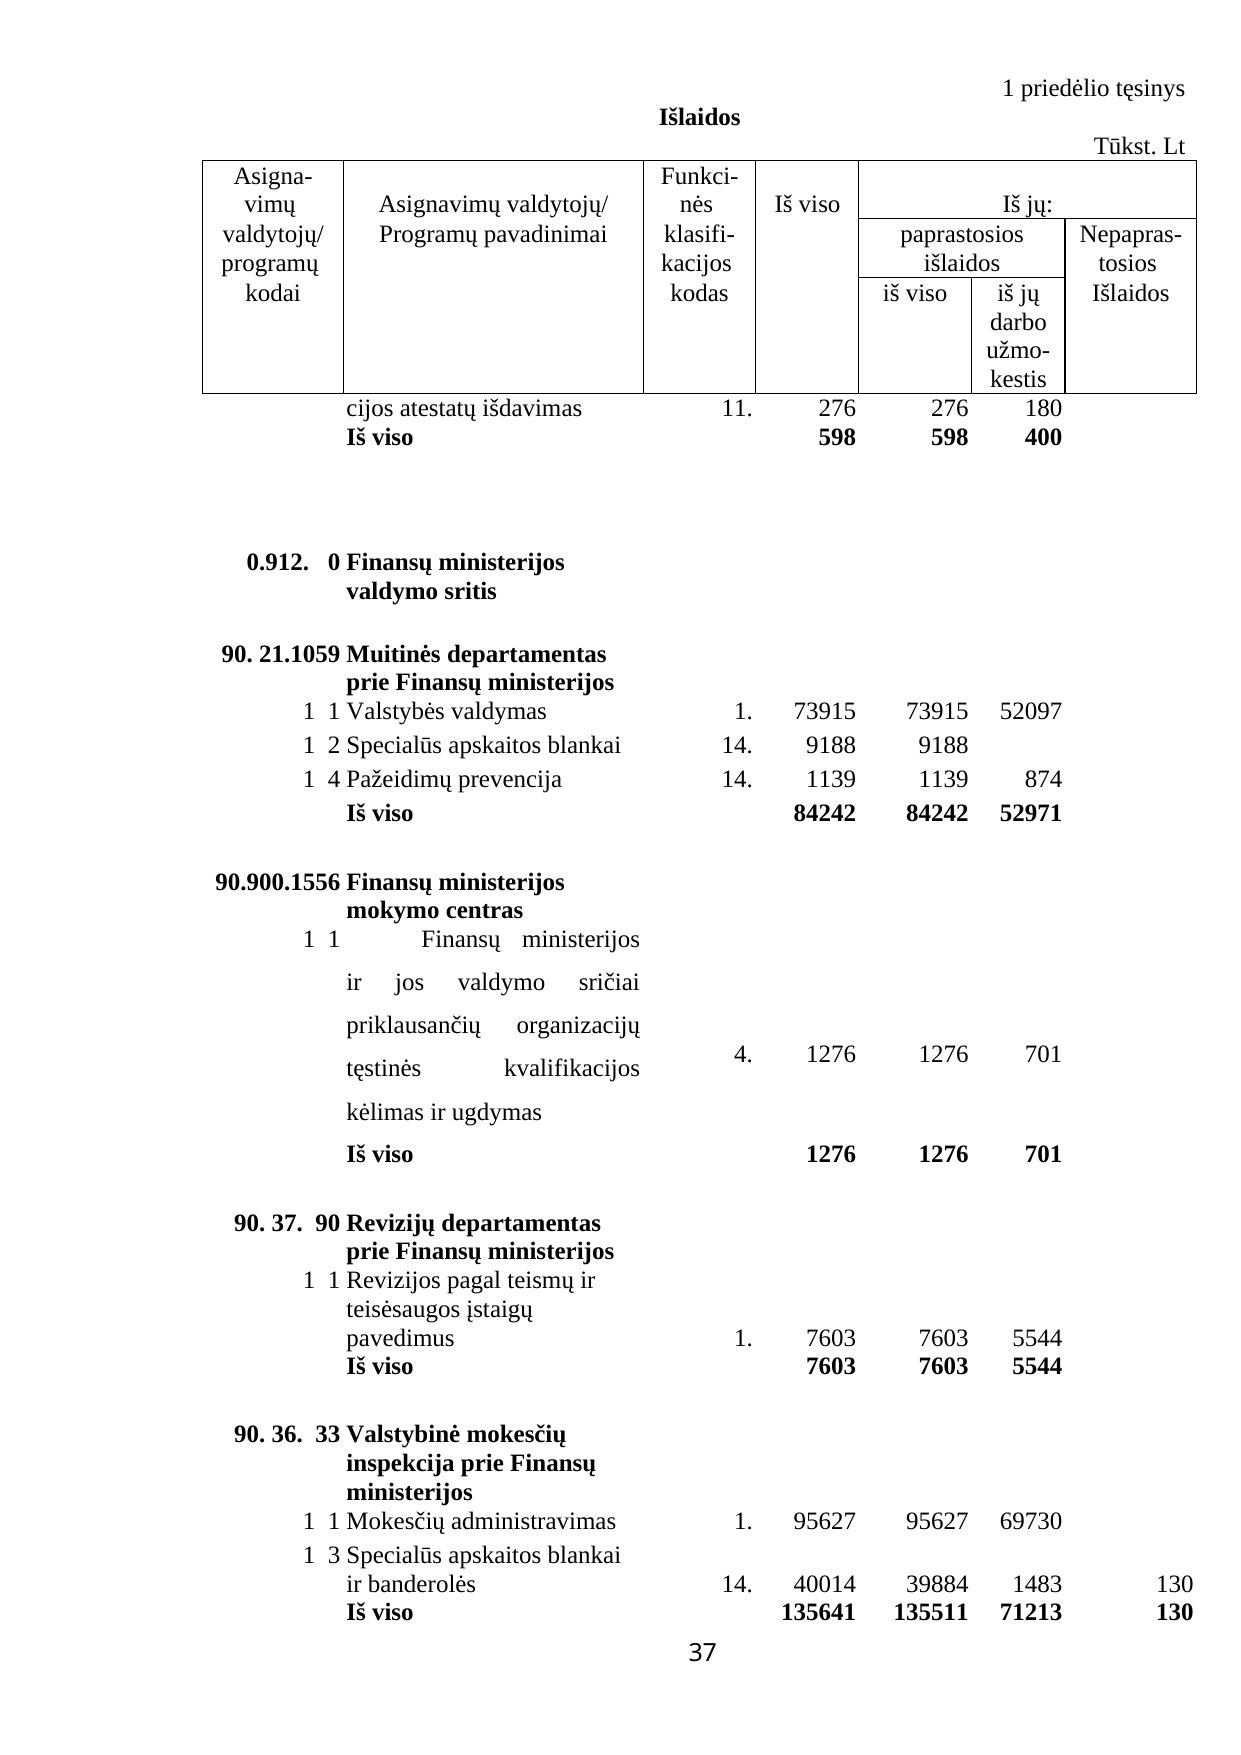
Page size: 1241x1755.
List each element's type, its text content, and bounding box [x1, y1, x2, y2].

table_cell 598 [756, 422, 859, 456]
table_cell [756, 1174, 859, 1208]
table_cell [344, 277, 643, 393]
table_cell [859, 867, 971, 924]
table_cell 71213 [971, 1598, 1065, 1631]
table_cell 73915 [756, 696, 859, 730]
table_cell valdytojų/ programų [203, 218, 343, 277]
table_cell [203, 394, 343, 422]
table_cell Revizijos pagal teismų ir teisėsaugos įstaigų pavedimus [343, 1265, 643, 1351]
table_cell [971, 867, 1065, 924]
table_cell 9188 [756, 730, 859, 764]
table_header 1 priedėlio tęsinys [203, 74, 1196, 102]
table_cell [859, 1420, 971, 1506]
table_cell 52971 [971, 799, 1065, 832]
table_cell [971, 639, 1065, 696]
table_cell 1139 [859, 764, 971, 798]
table_cell 95627 [859, 1506, 971, 1540]
table_cell 1. [643, 696, 756, 730]
table_cell [756, 547, 859, 639]
table_cell [203, 1140, 343, 1174]
table_cell [643, 547, 756, 639]
table_cell [343, 456, 643, 547]
table_cell [859, 833, 971, 867]
table_cell [1065, 1506, 1196, 1540]
table_cell cijos atestatų išdavimas [343, 394, 643, 422]
table_cell 276 [756, 394, 859, 422]
table_cell [971, 833, 1065, 867]
table_cell [203, 833, 343, 867]
table_cell 1 2 [203, 730, 343, 764]
table_cell [343, 833, 643, 867]
table_cell klasifi-kacijos [644, 218, 755, 277]
table_cell [643, 833, 756, 867]
table_cell [971, 730, 1065, 764]
table_cell Muitinės departamentas prie Finansų ministerijos [343, 639, 643, 696]
table_cell [643, 1140, 756, 1174]
table_cell [859, 1208, 971, 1265]
table_cell 1276 [756, 1140, 859, 1174]
table_cell 40014 [756, 1540, 859, 1597]
table_cell [643, 799, 756, 832]
table_cell paprastosios išlaidos [859, 219, 1064, 277]
table_cell [1065, 696, 1196, 730]
table_cell [859, 456, 971, 547]
table_cell [643, 1386, 756, 1419]
table_cell Išlaidos [1066, 277, 1196, 393]
table_cell 1276 [756, 924, 859, 1139]
table_cell Valstybinė mokesčių inspekcija prie Finansų ministerijos [343, 1420, 643, 1506]
table_cell Iš viso [343, 422, 643, 456]
table_cell 1. [643, 1506, 756, 1540]
table_cell Iš jų: [859, 161, 1196, 218]
table_cell [756, 1208, 859, 1265]
table_cell [1065, 1351, 1196, 1386]
table_cell [1065, 730, 1196, 764]
table_cell 400 [971, 422, 1065, 456]
table_cell [643, 1208, 756, 1265]
table_cell Iš viso [343, 1351, 643, 1386]
table_cell [643, 422, 756, 456]
table_cell Mokesčių administravimas [343, 1506, 643, 1540]
table_cell [643, 456, 756, 547]
table_cell 11. [643, 394, 756, 422]
table_cell [1065, 394, 1196, 422]
table_cell 90. 21.1059 [203, 639, 343, 696]
table_cell 1483 [971, 1540, 1065, 1597]
table_cell Finansų ministerijos ir jos valdymo sričiai priklausančių organizacijų tęstinės kvalifikacijos kėlimas ir ugdymas [343, 924, 643, 1139]
table_cell [1065, 1265, 1196, 1351]
table_cell 1 1 [203, 1265, 343, 1351]
table_cell 95627 [756, 1506, 859, 1540]
table_cell 4. [643, 924, 756, 1139]
table_cell iš viso [859, 278, 971, 393]
table_cell 90. 37. 90 [203, 1208, 343, 1265]
table_cell 5544 [971, 1265, 1065, 1351]
table_cell 598 [859, 422, 971, 456]
table_cell 874 [971, 764, 1065, 798]
table_cell [859, 1386, 971, 1419]
table_cell [756, 1386, 859, 1419]
table_cell 1 1 [203, 924, 343, 1139]
table_cell 73915 [859, 696, 971, 730]
table_cell 14. [643, 730, 756, 764]
table_cell 701 [971, 924, 1065, 1139]
table_cell [203, 799, 343, 832]
table_cell 7603 [756, 1265, 859, 1351]
table_cell [859, 639, 971, 696]
table_cell Specialūs apskaitos blankai ir banderolės [343, 1540, 643, 1597]
table_cell [203, 1386, 343, 1419]
table_cell 276 [859, 394, 971, 422]
table_cell 14. [643, 764, 756, 798]
table_cell Išlaidos [203, 102, 1196, 131]
table_cell Asigna-vimų [203, 161, 343, 218]
table_cell 1276 [859, 1140, 971, 1174]
table_cell 52097 [971, 696, 1065, 730]
table_cell [203, 1598, 343, 1631]
table_cell [859, 547, 971, 639]
table_cell [343, 1174, 643, 1208]
table_cell 1 1 [203, 1506, 343, 1540]
table_cell [1065, 422, 1196, 456]
table_cell 0.912. 0 [203, 547, 343, 639]
table_cell [971, 1208, 1065, 1265]
table_cell 1276 [859, 924, 971, 1139]
table_cell Iš viso [343, 1140, 643, 1174]
table_cell [203, 422, 343, 456]
table_cell kodai [203, 277, 343, 393]
table_cell [643, 1598, 756, 1631]
table_cell 69730 [971, 1506, 1065, 1540]
table_cell [971, 547, 1065, 639]
table_cell Valstybės valdymas [343, 696, 643, 730]
table_cell [1065, 1140, 1196, 1174]
table_cell [1065, 456, 1196, 547]
table_cell [643, 639, 756, 696]
table_cell 135641 [756, 1598, 859, 1631]
table_cell Revizijų departamentas prie Finansų ministerijos [343, 1208, 643, 1265]
table_cell [971, 1174, 1065, 1208]
table_cell [1065, 764, 1196, 798]
table_cell [756, 833, 859, 867]
table_cell [643, 1351, 756, 1386]
table_cell [756, 218, 858, 277]
table_cell [756, 277, 858, 393]
table_cell [756, 456, 859, 547]
table_cell 84242 [859, 799, 971, 832]
table_cell kodas [644, 277, 755, 393]
table_cell [971, 1386, 1065, 1419]
table_cell 1 3 [203, 1540, 343, 1597]
table_cell [1065, 639, 1196, 696]
table_cell Programų pavadinimai [344, 218, 643, 277]
table_cell 1. [643, 1265, 756, 1351]
table_cell 7603 [756, 1351, 859, 1386]
table_cell 9188 [859, 730, 971, 764]
table_cell [203, 1351, 343, 1386]
table_cell [756, 639, 859, 696]
table_cell [643, 1420, 756, 1506]
table_cell [1065, 1420, 1196, 1506]
table_cell 5544 [971, 1351, 1065, 1386]
table_cell [756, 1420, 859, 1506]
table_cell [643, 1174, 756, 1208]
table_cell Iš viso [343, 1598, 643, 1631]
table_cell 90. 36. 33 [203, 1420, 343, 1506]
table_cell [1065, 924, 1196, 1139]
table_cell 1 4 [203, 764, 343, 798]
table_cell [203, 1174, 343, 1208]
table_cell Funkci-nės [644, 161, 755, 218]
table_cell Tūkst. Lt [203, 131, 1196, 160]
table_cell iš jų darbo užmo-kestis [972, 278, 1064, 393]
table_cell 130 [1065, 1598, 1196, 1631]
table_cell 130 [1065, 1540, 1196, 1597]
table_cell [343, 1386, 643, 1419]
table_cell 701 [971, 1140, 1065, 1174]
table_cell [1065, 547, 1196, 639]
table_cell [859, 1174, 971, 1208]
table_cell 1139 [756, 764, 859, 798]
table_cell Finansų ministerijos mokymo centras [343, 867, 643, 924]
table_cell Finansų ministerijos valdymo sritis [343, 547, 643, 639]
table_cell 7603 [859, 1351, 971, 1386]
table_cell Iš viso [343, 799, 643, 832]
table_cell 7603 [859, 1265, 971, 1351]
table_cell Iš viso [756, 161, 858, 218]
table_cell [971, 456, 1065, 547]
table_cell 180 [971, 394, 1065, 422]
table_cell 135511 [859, 1598, 971, 1631]
table_cell [1065, 1174, 1196, 1208]
table_cell [643, 867, 756, 924]
table_cell [756, 867, 859, 924]
table_cell 39884 [859, 1540, 971, 1597]
table_cell Asignavimų valdytojų/ [344, 161, 643, 218]
table_cell [1065, 799, 1196, 832]
table_cell [971, 1420, 1065, 1506]
table_cell 90.900.1556 [203, 867, 343, 924]
table_cell [1065, 1208, 1196, 1265]
table_cell [1065, 1386, 1196, 1419]
table_cell 14. [643, 1540, 756, 1597]
table_cell Specialūs apskaitos blankai [343, 730, 643, 764]
table_cell [1065, 833, 1196, 867]
table_cell 1 1 [203, 696, 343, 730]
table_cell 84242 [756, 799, 859, 832]
table_cell [1065, 867, 1196, 924]
table_cell Nepapras-tosios [1066, 219, 1196, 277]
table_cell [203, 456, 343, 547]
table_cell Pažeidimų prevencija [343, 764, 643, 798]
